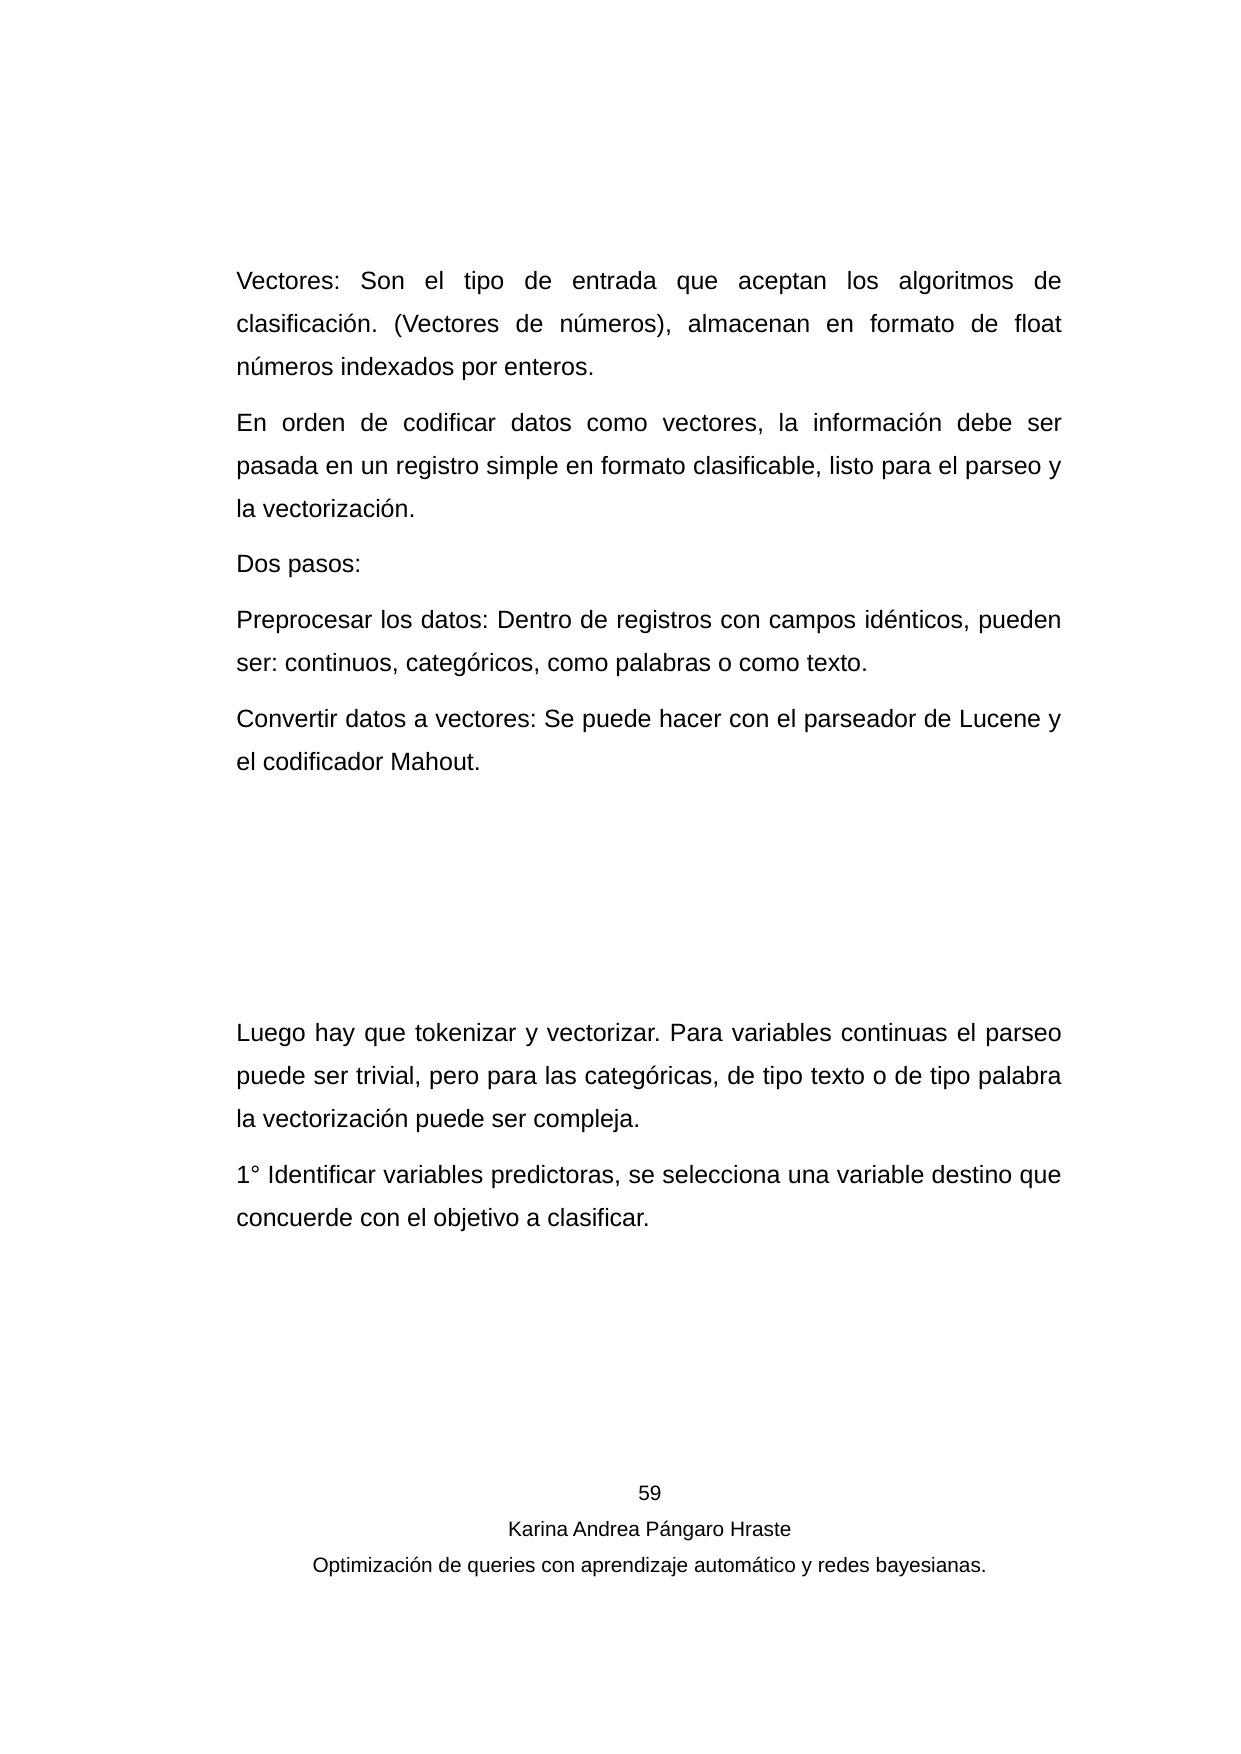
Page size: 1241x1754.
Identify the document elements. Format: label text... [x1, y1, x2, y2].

text En orden de codificar datos como vectores, la información debe ser pasada en un registro simple en formato clasificable, listo para el parseo y la vectorización. [236, 408, 1063, 523]
text Preprocesar los datos: Dentro de registros con campos idénticos, pueden ser: continuos, categóricos, como palabras o como texto. [236, 605, 1063, 677]
text Luego hay que tokenizar y vectorizar. Para variables continuas el parseo puede ser trivial, pero para las categóricas, de tipo texto o de tipo palabra la vectorización puede ser compleja. [236, 1018, 1063, 1133]
text 1° Identificar variables predictoras, se selecciona una variable destino que concuerde con el objetivo a clasificar. [236, 1160, 1063, 1232]
text Vectores: Son el tipo de entrada que aceptan los algoritmos de clasificación. (Vectores de números), almacenan en formato de float números indexados por enteros. [236, 266, 1063, 381]
text Convertir datos a vectores: Se puede hacer con el parseador de Lucene y el codificador Mahout. [236, 704, 1063, 991]
text Dos pasos: [236, 549, 1063, 578]
